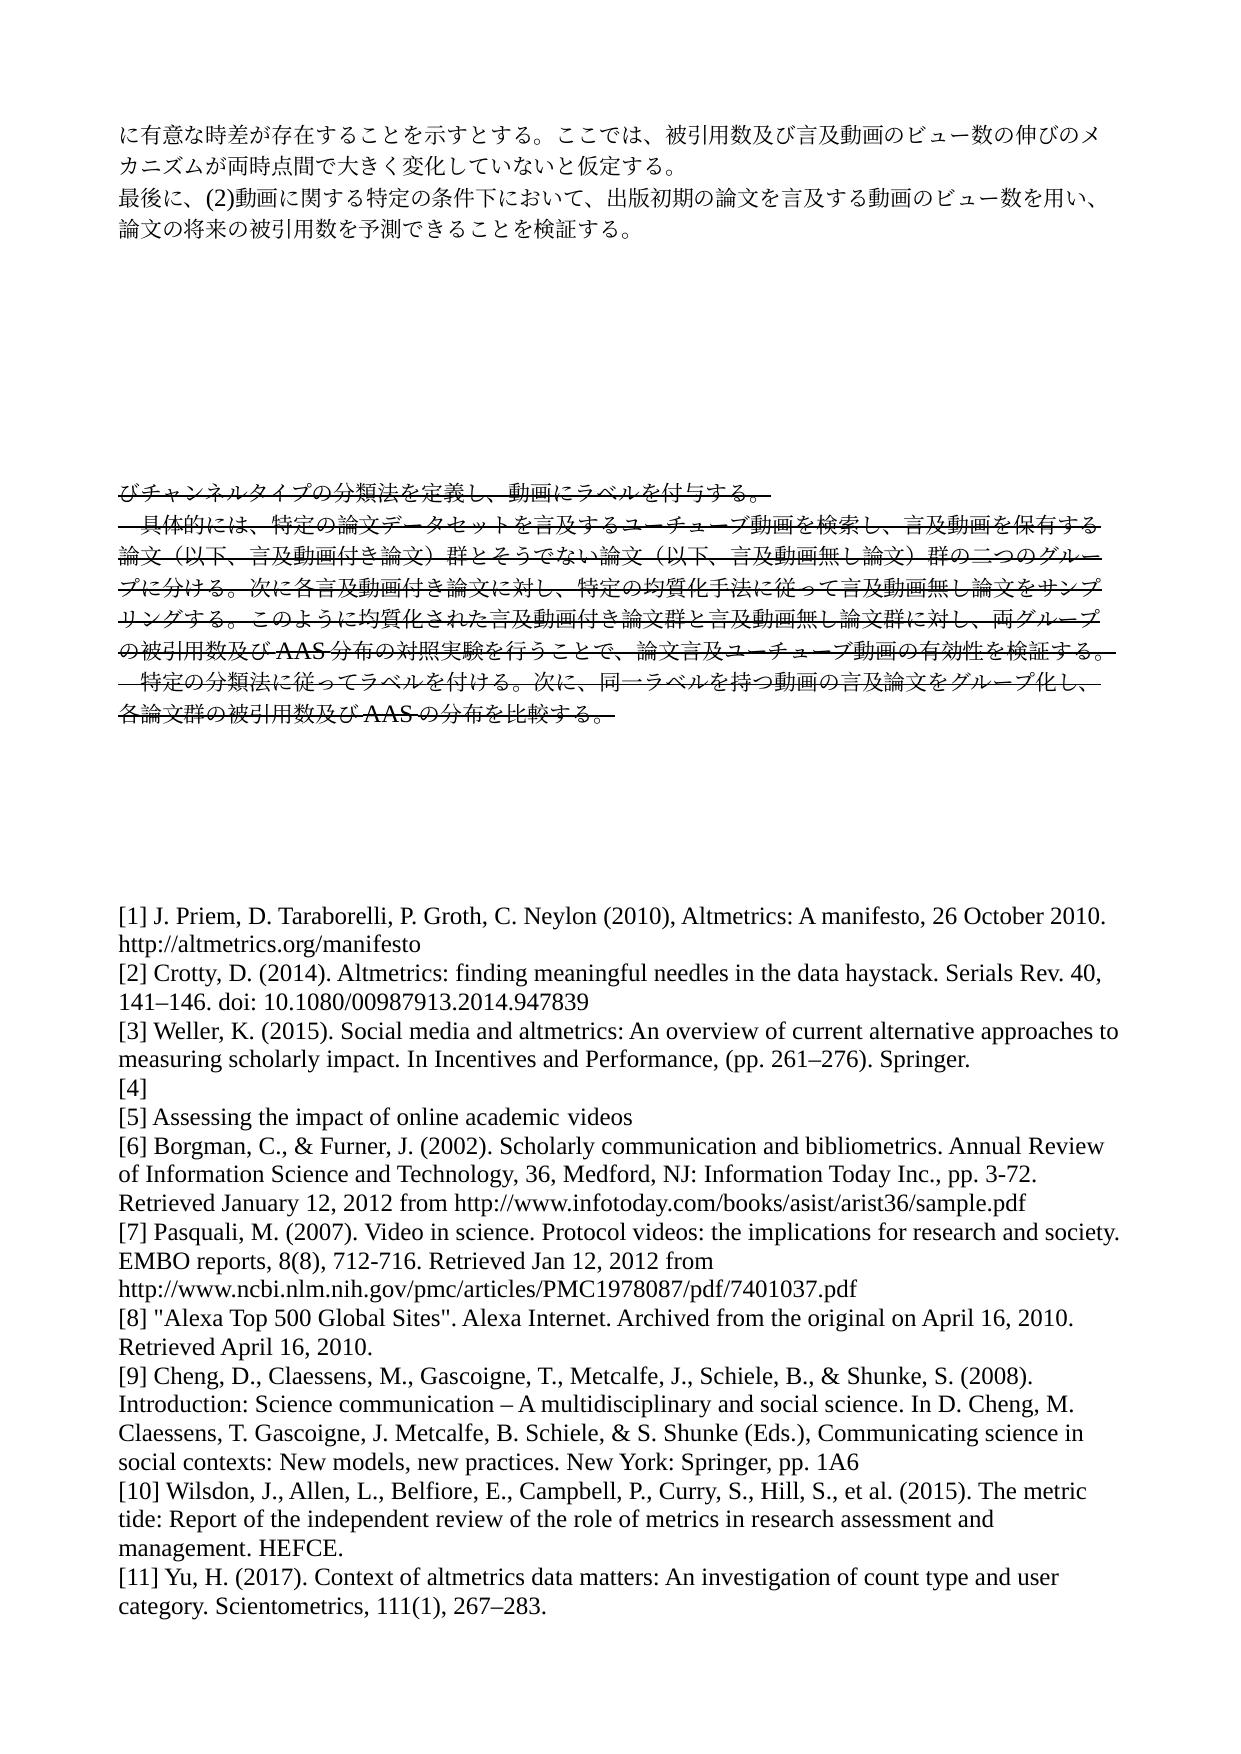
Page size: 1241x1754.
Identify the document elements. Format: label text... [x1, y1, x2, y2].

text [7] Pasquali, M. (2007). Video in science. Protocol videos: the implications for research and society. EMBO reports, 8(8), 712-716. Retrieved Jan 12, 2012 from http://www.ncbi.nlm.nih.gov/pmc/articles/PMC1978087/pdf/7401037.pdf [118, 1217, 1122, 1303]
text [9] Cheng, D., Claessens, M., Gascoigne, T., Metcalfe, J., Schiele, B., & Shunke, S. (2008). Introduction: Science communication – A multidisciplinary and social science. In D. Cheng, M. Claessens, T. Gascoigne, J. Metcalfe, B. Schiele, & S. Shunke (Eds.), Communicating science in social contexts: New models, new practices. New York: Springer, pp. 1A6 [118, 1361, 1122, 1476]
text [3] Weller, K. (2015). Social media and altmetrics: An overview of current alternative approaches to measuring scholarly impact. In Incentives and Performance, (pp. 261–276). Springer. [118, 1016, 1122, 1073]
text [10] Wilsdon, J., Allen, L., Belfiore, E., Campbell, P., Curry, S., Hill, S., et al. (2015). The metric tide: Report of the independent review of the role of metrics in research assessment and management. HEFCE. [118, 1476, 1122, 1562]
text 具体的には、特定の論文データセットを言及するユーチューブ動画を検索し、言及動画を保有する論文（以下、言及動画付き論文）群とそうでない論文（以下、言及動画無し論文）群の二つのグループに分ける。次に各言及動画付き論文に対し、特定の均質化手法に従って言及動画無し論文をサンプリングする。このように均質化された言及動画付き論文群と言及動画無し論文群に対し、両グループの被引用数及びAAS分布の対照実験を行うことで、論文言及ユーチューブ動画の有効性を検証する。 [118, 508, 1122, 665]
text [11] Yu, H. (2017). Context of altmetrics data matters: An investigation of count type and user category. Scientometrics, 111(1), 267–283. [118, 1562, 1122, 1619]
text 特定の分類法に従ってラベルを付ける。次に、同一ラベルを持つ動画の言及論文をグループ化し、各論文群の被引用数及びAASの分布を比較する。 [118, 665, 1122, 728]
text [6] Borgman, C., & Furner, J. (2002). Scholarly communication and bibliometrics. Annual Review of Information Science and Technology, 36, Medford, NJ: Information Today Inc., pp. 3-72. Retrieved January 12, 2012 from http://www.infotoday.com/books/asist/arist36/sample.pdf [118, 1131, 1122, 1217]
text びチャンネルタイプの分類法を定義し、動画にラベルを付与する。 [118, 477, 1122, 508]
text [4] [118, 1073, 1122, 1102]
text に有意な時差が存在することを示すとする。ここでは、被引用数及び言及動画のビュー数の伸びのメカニズムが両時点間で大きく変化していないと仮定する。 [118, 118, 1122, 181]
text [1] J. Priem, D. Taraborelli, P. Groth, C. Neylon (2010), Altmetrics: A manifesto, 26 October 2010. http://altmetrics.org/manifesto [118, 901, 1122, 958]
text [8] "Alexa Top 500 Global Sites". Alexa Internet. Archived from the original on April 16, 2010. Retrieved April 16, 2010. [118, 1303, 1122, 1361]
text 最後に、(2)動画に関する特定の条件下において、出版初期の論文を言及する動画のビュー数を用い、論文の将来の被引用数を予測できることを検証する。 [118, 181, 1122, 244]
text [5] Assessing the impact of online academic videos [118, 1102, 1122, 1131]
text [2] Crotty, D. (2014). Altmetrics: finding meaningful needles in the data haystack. Serials Rev. 40, 141–146. doi: 10.1080/00987913.2014.947839 [118, 958, 1122, 1016]
